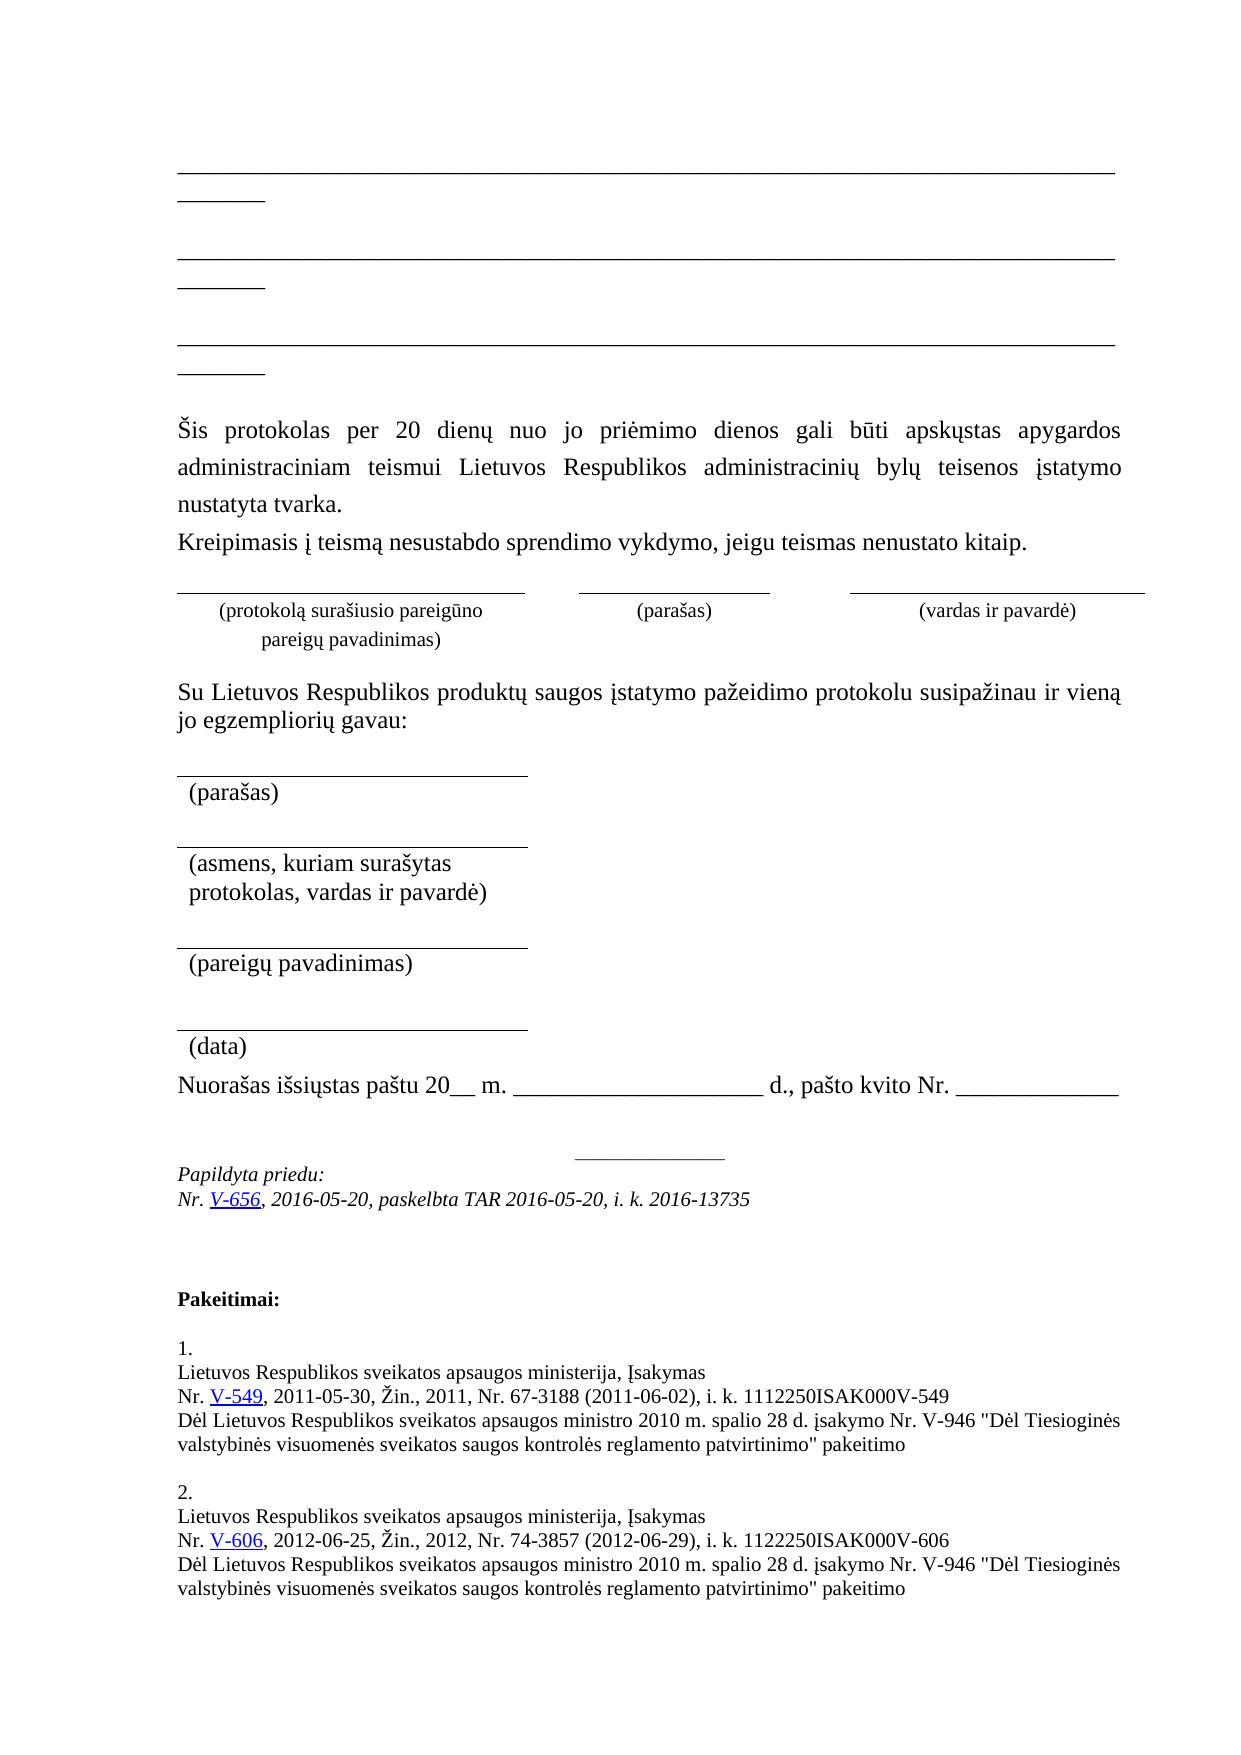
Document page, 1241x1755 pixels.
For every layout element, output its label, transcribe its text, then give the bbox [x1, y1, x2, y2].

text Nr. V-549, 2011-05-30, Žin., 2011, Nr. 67-3188 (2011-06-02), i. k. 1112250ISAK000V-549 [177, 1384, 1122, 1408]
table_cell (data) [177, 1031, 528, 1060]
text Nuorašas išsiųstas paštu 20__ m. ____________________ d., pašto kvito Nr. _____________ [177, 1060, 1122, 1102]
table_header [177, 564, 524, 593]
text __________________________________________________________________________________ [177, 234, 1117, 291]
text Šis protokolas per 20 dienų nuo jo priėmimo dienos gali būti apskųstas apygardos administraciniam teismui Lietuvos Respublikos administracinių bylų teisenos įstatymo nustatyta tvarka. [177, 415, 1122, 518]
text Papildyta priedu: [177, 1162, 1122, 1186]
table_header [770, 564, 850, 593]
table_cell (asmens, kuriam surašytas protokolas, vardas ir pavardė) [177, 848, 528, 906]
text Kreipimasis į teismą nesustabdo sprendimo vykdymo, jeigu teismas nenustato kitaip. [177, 527, 1122, 556]
table_header [579, 564, 769, 593]
table_header [177, 734, 528, 776]
text Dėl Lietuvos Respublikos sveikatos apsaugos ministro 2010 m. spalio 28 d. įsakymo Nr. V-946 "Dėl Tiesioginės valstybinės visuomenės sveikatos saugos kontrolės reglamento patvirtinimo" pakeitimo [177, 1552, 1122, 1600]
table_cell (parašas) [579, 594, 769, 653]
table_cell [770, 593, 850, 653]
table_cell [525, 593, 579, 653]
text Pakeitimai: [177, 1287, 1122, 1311]
table_cell (protokolą surašiusio pareigūno pareigų pavadinimas) [177, 594, 524, 653]
text Nr. V-656, 2016-05-20, paskelbta TAR 2016-05-20, i. k. 2016-13735 [177, 1186, 1122, 1211]
text Su Lietuvos Respublikos produktų saugos įstatymo pažeidimo protokolu susipažinau ir vieną jo egzempliorių gavau: [177, 677, 1122, 734]
text __________________________________________________________________________________ [177, 148, 1117, 205]
table_header [525, 564, 579, 593]
text Dėl Lietuvos Respublikos sveikatos apsaugos ministro 2010 m. spalio 28 d. įsakymo Nr. V-946 "Dėl Tiesioginės valstybinės visuomenės sveikatos saugos kontrolės reglamento patvirtinimo" pakeitimo [177, 1408, 1122, 1456]
text __________________________________________________________________________________ [177, 320, 1117, 378]
table_cell (parašas) [177, 777, 528, 806]
text Lietuvos Respublikos sveikatos apsaugos ministerija, Įsakymas [177, 1359, 1122, 1384]
text __________________ [177, 1143, 1122, 1162]
table_header [850, 564, 1145, 593]
text Lietuvos Respublikos sveikatos apsaugos ministerija, Įsakymas [177, 1504, 1122, 1528]
table_cell (pareigų pavadinimas) [177, 949, 528, 977]
table_cell (vardas ir pavardė) [850, 594, 1145, 653]
text 2. [177, 1480, 1122, 1504]
text 1. [177, 1336, 1122, 1359]
text Nr. V-606, 2012-06-25, Žin., 2012, Nr. 74-3857 (2012-06-29), i. k. 1122250ISAK000V-606 [177, 1528, 1122, 1552]
table_cell [177, 977, 528, 1030]
table_cell [177, 906, 528, 947]
table_cell [177, 806, 528, 847]
